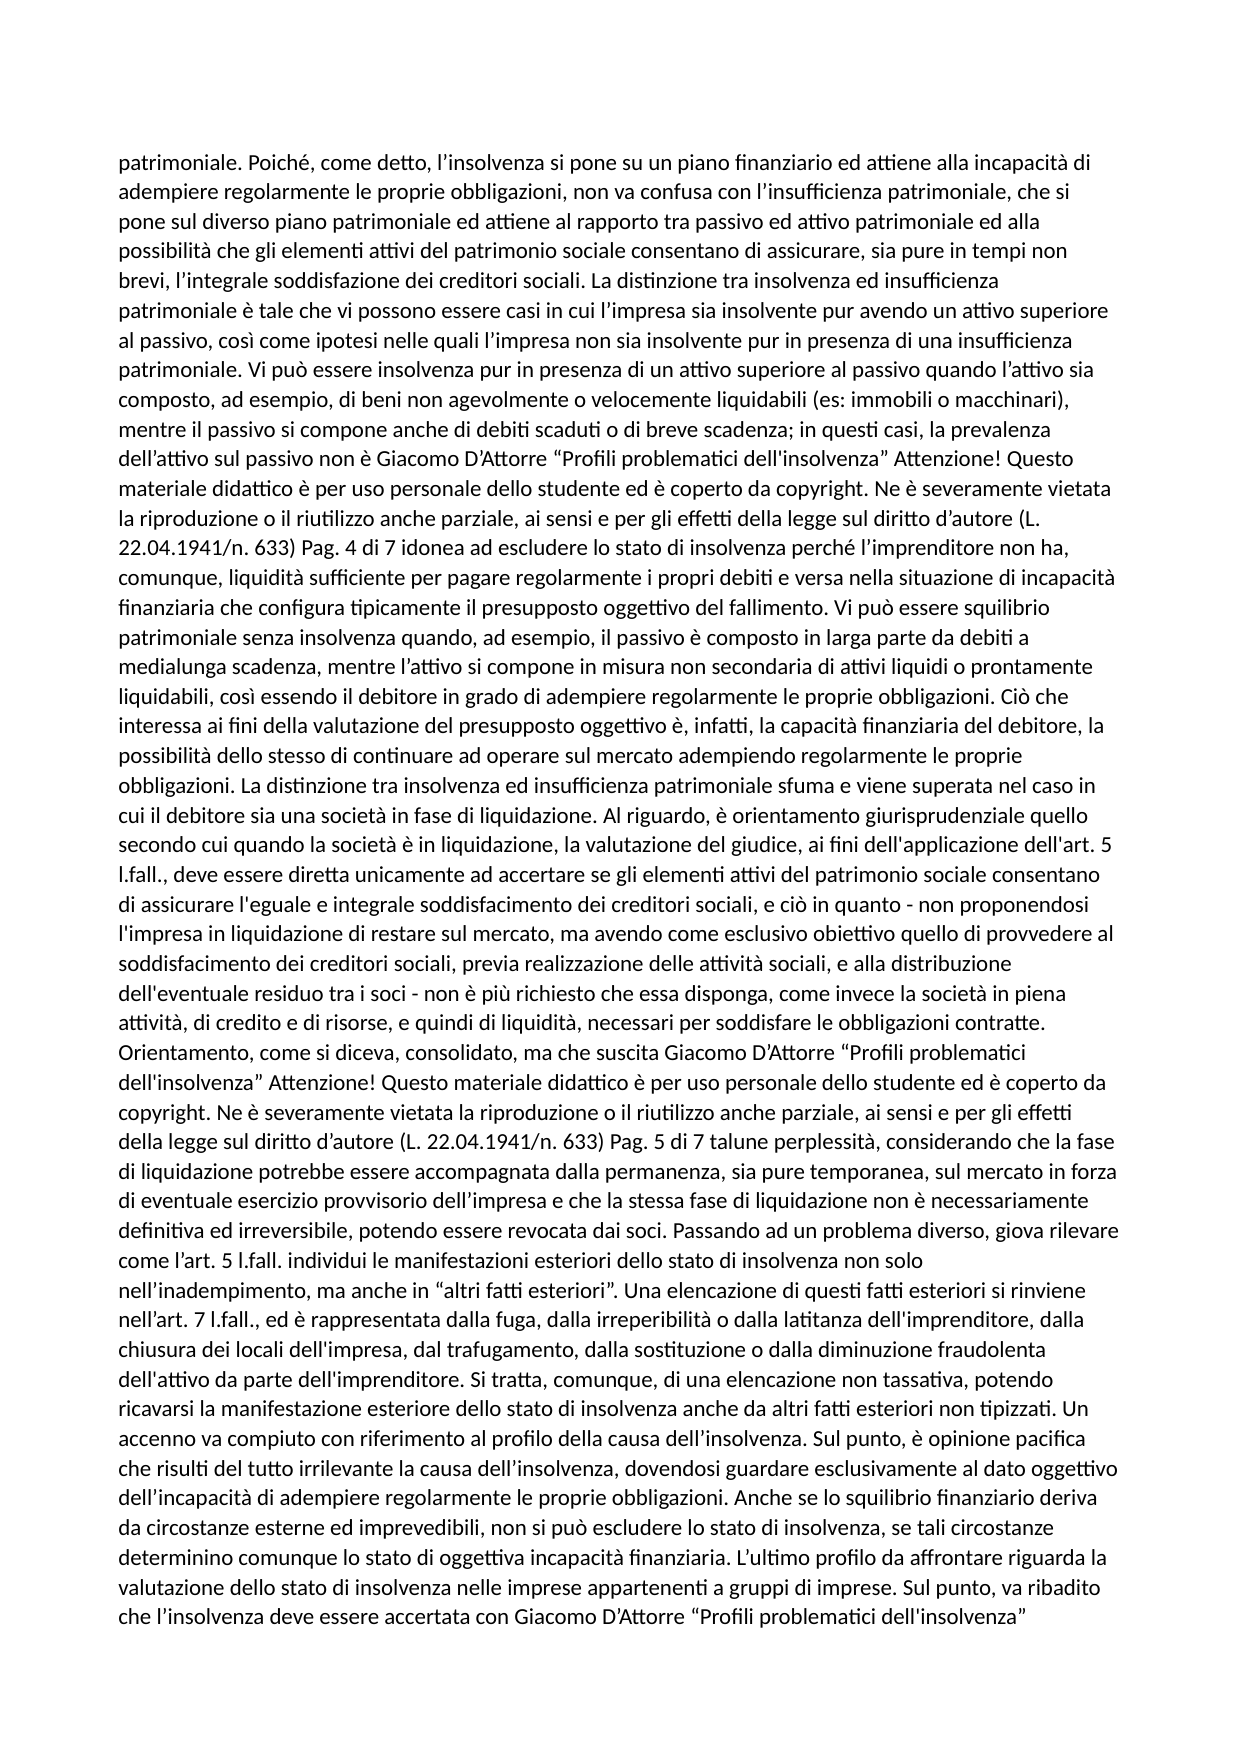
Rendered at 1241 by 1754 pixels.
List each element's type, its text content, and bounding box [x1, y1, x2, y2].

text patrimoniale. Poiché, come detto, l’insolvenza si pone su un piano finanziario ed attiene alla incapacità di adempiere regolarmente le proprie obbligazioni, non va confusa con l’insufficienza patrimoniale, che si pone sul diverso piano patrimoniale ed attiene al rapporto tra passivo ed attivo patrimoniale ed alla possibilità che gli elementi attivi del patrimonio sociale consentano di assicurare, sia pure in tempi non brevi, l’integrale soddisfazione dei creditori sociali. La distinzione tra insolvenza ed insufficienza patrimoniale è tale che vi possono essere casi in cui l’impresa sia insolvente pur avendo un attivo superiore al passivo, così come ipotesi nelle quali l’impresa non sia insolvente pur in presenza di una insufficienza patrimoniale. Vi può essere insolvenza pur in presenza di un attivo superiore al passivo quando l’attivo sia composto, ad esempio, di beni non agevolmente o velocemente liquidabili (es: immobili o macchinari), mentre il passivo si compone anche di debiti scaduti o di breve scadenza; in questi casi, la prevalenza dell’attivo sul passivo non è Giacomo D’Attorre “Profili problematici dell'insolvenza” Attenzione! Questo materiale didattico è per uso personale dello studente ed è coperto da copyright. Ne è severamente vietata la riproduzione o il riutilizzo anche parziale, ai sensi e per gli effetti della legge sul diritto d’autore (L. 22.04.1941/n. 633) Pag. 4 di 7 idonea ad escludere lo stato di insolvenza perché l’imprenditore non ha, comunque, liquidità sufficiente per pagare regolarmente i propri debiti e versa nella situazione di incapacità finanziaria che configura tipicamente il presupposto oggettivo del fallimento. Vi può essere squilibrio patrimoniale senza insolvenza quando, ad esempio, il passivo è composto in larga parte da debiti a medialunga scadenza, mentre l’attivo si compone in misura non secondaria di attivi liquidi o prontamente liquidabili, così essendo il debitore in grado di adempiere regolarmente le proprie obbligazioni. Ciò che interessa ai fini della valutazione del presupposto oggettivo è, infatti, la capacità finanziaria del debitore, la possibilità dello stesso di continuare ad operare sul mercato adempiendo regolarmente le proprie obbligazioni. La distinzione tra insolvenza ed insufficienza patrimoniale sfuma e viene superata nel caso in cui il debitore sia una società in fase di liquidazione. Al riguardo, è orientamento giurisprudenziale quello secondo cui quando la società è in liquidazione, la valutazione del giudice, ai fini dell'applicazione dell'art. 5 l.fall., deve essere diretta unicamente ad accertare se gli elementi attivi del patrimonio sociale consentano di assicurare l'eguale e integrale soddisfacimento dei creditori sociali, e ciò in quanto - non proponendosi l'impresa in liquidazione di restare sul mercato, ma avendo come esclusivo obiettivo quello di provvedere al soddisfacimento dei creditori sociali, previa realizzazione delle attività sociali, e alla distribuzione dell'eventuale residuo tra i soci - non è più richiesto che essa disponga, come invece la società in piena attività, di credito e di risorse, e quindi di liquidità, necessari per soddisfare le obbligazioni contratte. Orientamento, come si diceva, consolidato, ma che suscita Giacomo D’Attorre “Profili problematici dell'insolvenza” Attenzione! Questo materiale didattico è per uso personale dello studente ed è coperto da copyright. Ne è severamente vietata la riproduzione o il riutilizzo anche parziale, ai sensi e per gli effetti della legge sul diritto d’autore (L. 22.04.1941/n. 633) Pag. 5 di 7 talune perplessità, considerando che la fase di liquidazione potrebbe essere accompagnata dalla permanenza, sia pure temporanea, sul mercato in forza di eventuale esercizio provvisorio dell’impresa e che la stessa fase di liquidazione non è necessariamente definitiva ed irreversibile, potendo essere revocata dai soci. Passando ad un problema diverso, giova rilevare come l’art. 5 l.fall. individui le manifestazioni esteriori dello stato di insolvenza non solo nell’inadempimento, ma anche in “altri fatti esteriori”. Una elencazione di questi fatti esteriori si rinviene nell’art. 7 l.fall., ed è rappresentata dalla fuga, dalla irreperibilità o dalla latitanza dell'imprenditore, dalla chiusura dei locali dell'impresa, dal trafugamento, dalla sostituzione o dalla diminuzione fraudolenta dell'attivo da parte dell'imprenditore. Si tratta, comunque, di una elencazione non tassativa, potendo ricavarsi la manifestazione esteriore dello stato di insolvenza anche da altri fatti esteriori non tipizzati. Un accenno va compiuto con riferimento al profilo della causa dell’insolvenza. Sul punto, è opinione pacifica che risulti del tutto irrilevante la causa dell’insolvenza, dovendosi guardare esclusivamente al dato oggettivo dell’incapacità di adempiere regolarmente le proprie obbligazioni. Anche se lo squilibrio finanziario deriva da circostanze esterne ed imprevedibili, non si può escludere lo stato di insolvenza, se tali circostanze determinino comunque lo stato di oggettiva incapacità finanziaria. L’ultimo profilo da affrontare riguarda la valutazione dello stato di insolvenza nelle imprese appartenenti a gruppi di imprese. Sul punto, va ribadito che l’insolvenza deve essere accertata con Giacomo D’Attorre “Profili problematici dell'insolvenza” [118, 148, 1122, 1630]
